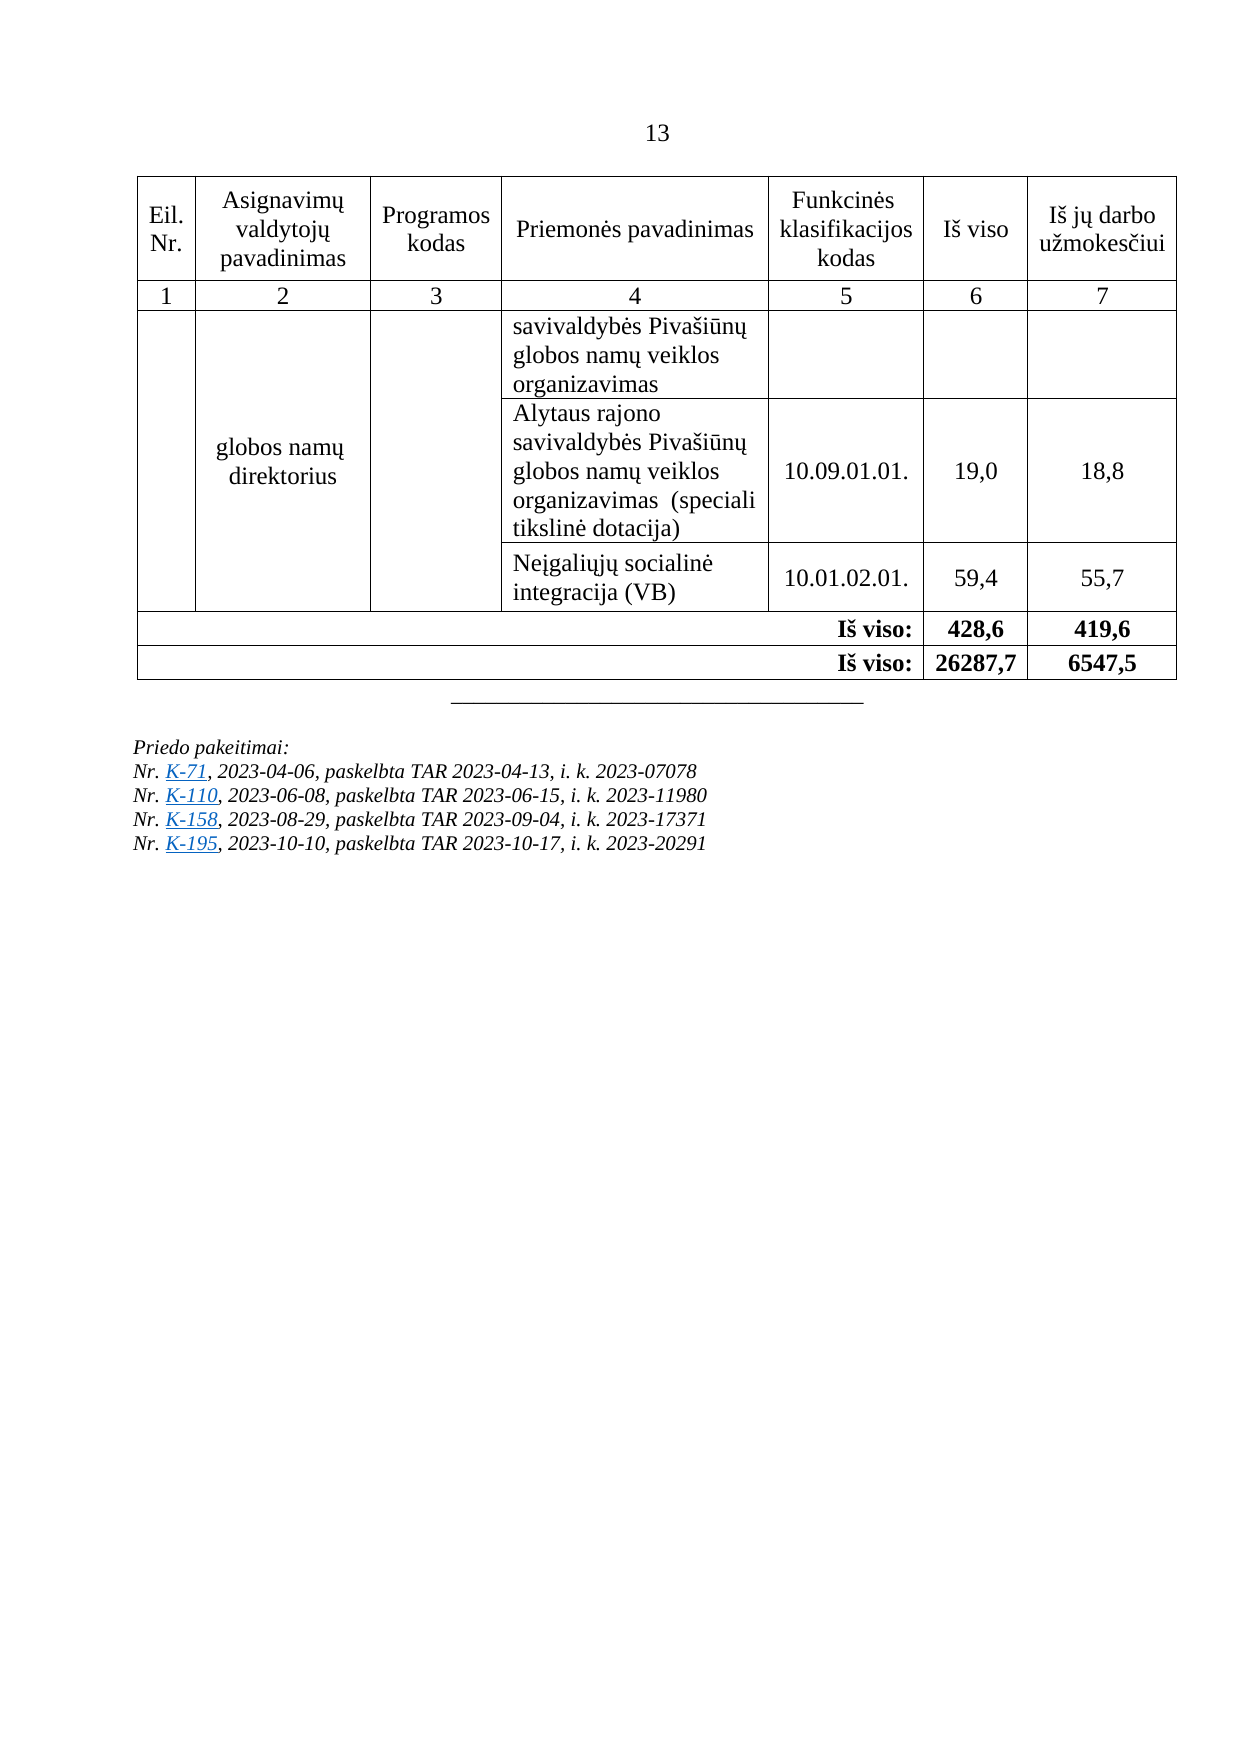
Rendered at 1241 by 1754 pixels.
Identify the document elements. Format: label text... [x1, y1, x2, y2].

table_header Iš viso [924, 177, 1027, 280]
text Nr. K-110, 2023-06-08, paskelbta TAR 2023-06-15, i. k. 2023-11980 [133, 783, 1181, 807]
table_cell 1 [138, 281, 195, 310]
text ____________________________________ [133, 679, 1181, 706]
table_cell 10.01.02.01. [769, 543, 923, 611]
table_cell [924, 311, 1027, 397]
table_cell 55,7 [1028, 543, 1176, 611]
table_cell [1028, 311, 1176, 397]
table_cell 6 [924, 281, 1027, 310]
table_cell 7 [1028, 281, 1176, 310]
table_cell 5 [769, 281, 923, 310]
table_cell Iš viso: [138, 612, 923, 645]
table_cell 4 [502, 281, 768, 310]
table_cell Alytaus rajono savivaldybės Pivašiūnų globos namų veiklos organizavimas (speciali tikslinė dotacija) [502, 399, 768, 542]
table_cell [138, 311, 195, 611]
text Nr. K-195, 2023-10-10, paskelbta TAR 2023-10-17, i. k. 2023-20291 [133, 831, 1181, 855]
table_cell 419,6 [1028, 612, 1176, 645]
table_cell 26287,7 [924, 646, 1027, 678]
table_cell 59,4 [924, 543, 1027, 611]
table_cell globos namų direktorius [196, 311, 370, 611]
table_cell [371, 311, 501, 611]
table_cell 6547,5 [1028, 646, 1176, 678]
table_header Programos kodas [371, 177, 501, 280]
table_cell 2 [196, 281, 370, 310]
table_cell [769, 311, 923, 397]
table_cell 19,0 [924, 399, 1027, 542]
table_header Priemonės pavadinimas [502, 177, 768, 280]
table_cell savivaldybės Pivašiūnų globos namų veiklos organizavimas [502, 311, 768, 397]
table_cell 10.09.01.01. [769, 399, 923, 542]
table_header Funkcinės klasifikacijos kodas [769, 177, 923, 280]
text Nr. K-158, 2023-08-29, paskelbta TAR 2023-09-04, i. k. 2023-17371 [133, 807, 1181, 831]
table_cell 3 [371, 281, 501, 310]
text Nr. K-71, 2023-04-06, paskelbta TAR 2023-04-13, i. k. 2023-07078 [133, 759, 1181, 783]
table_cell Iš viso: [138, 646, 923, 678]
table_header Eil. Nr. [138, 177, 195, 280]
table_cell Neįgaliųjų socialinė integracija (VB) [502, 543, 768, 611]
table_header Iš jų darbo užmokesčiui [1028, 177, 1176, 280]
table_cell 428,6 [924, 612, 1027, 645]
table_header Asignavimų valdytojų pavadinimas [196, 177, 370, 280]
table_cell 18,8 [1028, 399, 1176, 542]
text Priedo pakeitimai: [133, 735, 1181, 759]
